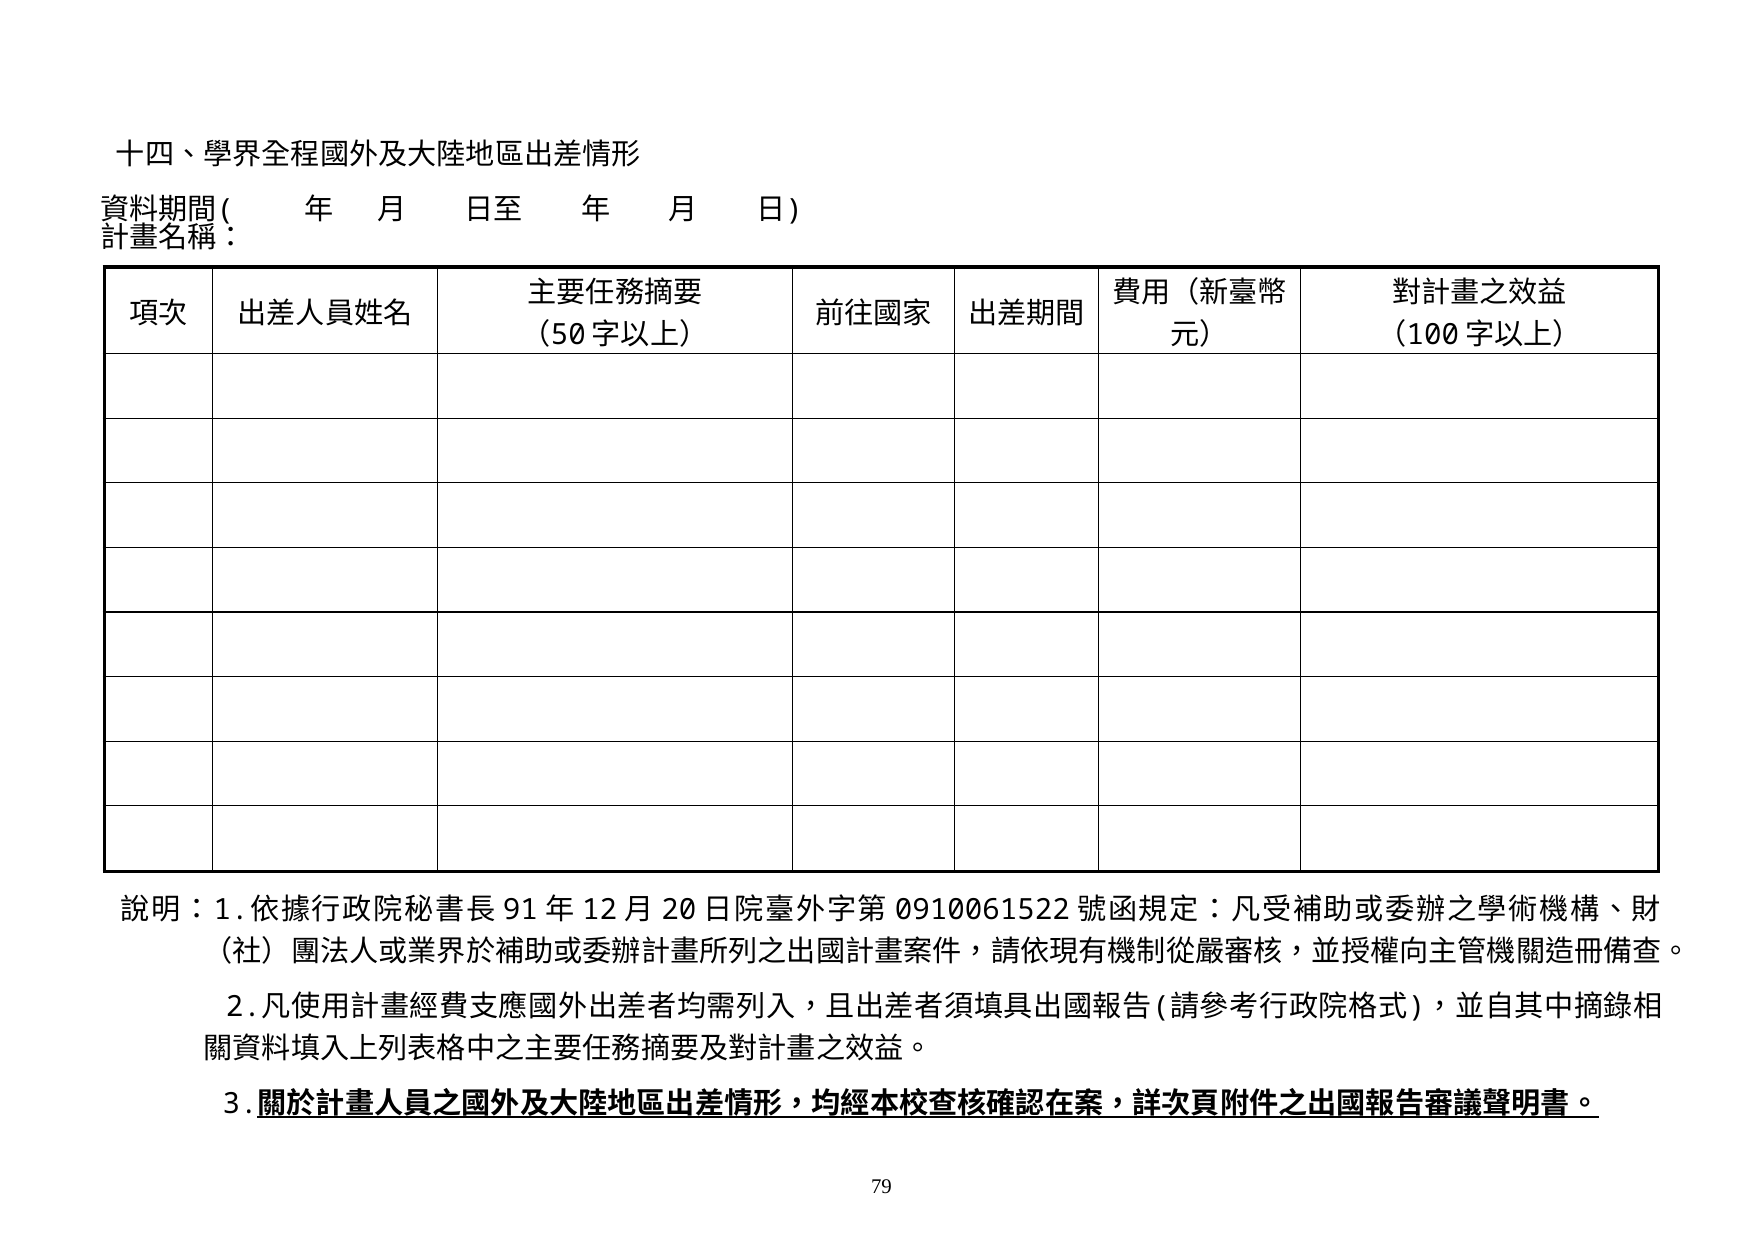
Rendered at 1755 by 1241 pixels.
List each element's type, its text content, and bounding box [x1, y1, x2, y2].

text 十四、學界全程國外及大陸地區出差情形 [116, 131, 1662, 173]
table_cell [438, 419, 792, 482]
table_cell [793, 806, 954, 870]
text 說明：1.依據行政院秘書長91年12月20日院臺外字第0910061522號函規定：凡受補助或委辦之學術機構、財（社）團法人或業界於補助或委辦計畫所列之出國計畫案件，請依現有機制從嚴審核，並授權向主管機關造冊備查。 [100, 885, 1662, 970]
table_cell [213, 613, 437, 676]
table_cell [1301, 483, 1657, 547]
table_cell [793, 613, 954, 676]
table_cell [955, 806, 1098, 870]
text 3.關於計畫人員之國外及大陸地區出差情形，均經本校查核確認在案，詳次頁附件之出國報告審議聲明書。 [100, 1080, 1662, 1122]
text 2.凡使用計畫經費支應國外出差者均需列入，且出差者須填具出國報告(請參考行政院格式)，並自其中摘錄相關資料填入上列表格中之主要任務摘要及對計畫之效益。 [100, 983, 1662, 1067]
table_cell [438, 613, 792, 676]
text 計畫名稱： [100, 228, 1662, 253]
table_header 主要任務摘要 （50字以上） [438, 269, 792, 353]
table_cell [213, 742, 437, 805]
table_cell [213, 419, 437, 482]
table_cell [793, 677, 954, 741]
table_cell [213, 806, 437, 870]
table_cell [1099, 742, 1300, 805]
table_header 費用（新臺幣元） [1099, 269, 1300, 353]
table_cell [106, 806, 212, 870]
table_cell [1301, 354, 1657, 418]
table_header 項次 [106, 269, 212, 353]
table_cell [955, 548, 1098, 611]
table_cell [1301, 419, 1657, 482]
table_cell [438, 806, 792, 870]
table_cell [1099, 806, 1300, 870]
table_cell [955, 419, 1098, 482]
table_cell [1099, 483, 1300, 547]
table_cell [1301, 742, 1657, 805]
table_cell [438, 677, 792, 741]
table_cell [1099, 354, 1300, 418]
table_cell [955, 483, 1098, 547]
table_cell [1099, 677, 1300, 741]
table_cell [106, 483, 212, 547]
table_cell [213, 483, 437, 547]
table_cell [793, 483, 954, 547]
table_cell [106, 354, 212, 418]
table_header 前往國家 [793, 269, 954, 353]
table_cell [213, 354, 437, 418]
table_cell [955, 354, 1098, 418]
table_cell [793, 419, 954, 482]
table_cell [955, 677, 1098, 741]
table_cell [213, 548, 437, 611]
table_cell [1099, 548, 1300, 611]
table_cell [955, 613, 1098, 676]
table_cell [438, 483, 792, 547]
table_cell [1301, 548, 1657, 611]
table_cell [106, 677, 212, 741]
table_cell [213, 677, 437, 741]
table_header 出差期間 [955, 269, 1098, 353]
table_cell [106, 613, 212, 676]
table_cell [1099, 419, 1300, 482]
table_cell [106, 742, 212, 805]
table_cell [793, 742, 954, 805]
table_cell [793, 354, 954, 418]
table_cell [1099, 613, 1300, 676]
table_cell [438, 742, 792, 805]
table_cell [1301, 677, 1657, 741]
table_cell [1301, 806, 1657, 870]
table_cell [106, 548, 212, 611]
table_header 出差人員姓名 [213, 269, 437, 353]
table_cell [438, 548, 792, 611]
table_cell [438, 354, 792, 418]
table_cell [106, 419, 212, 482]
table_cell [793, 548, 954, 611]
table_cell [955, 742, 1098, 805]
table_cell [1301, 613, 1657, 676]
table_header 對計畫之效益 （100字以上） [1301, 269, 1657, 353]
text 資料期間( 年 月 日至 年 月 日) [100, 185, 1662, 228]
